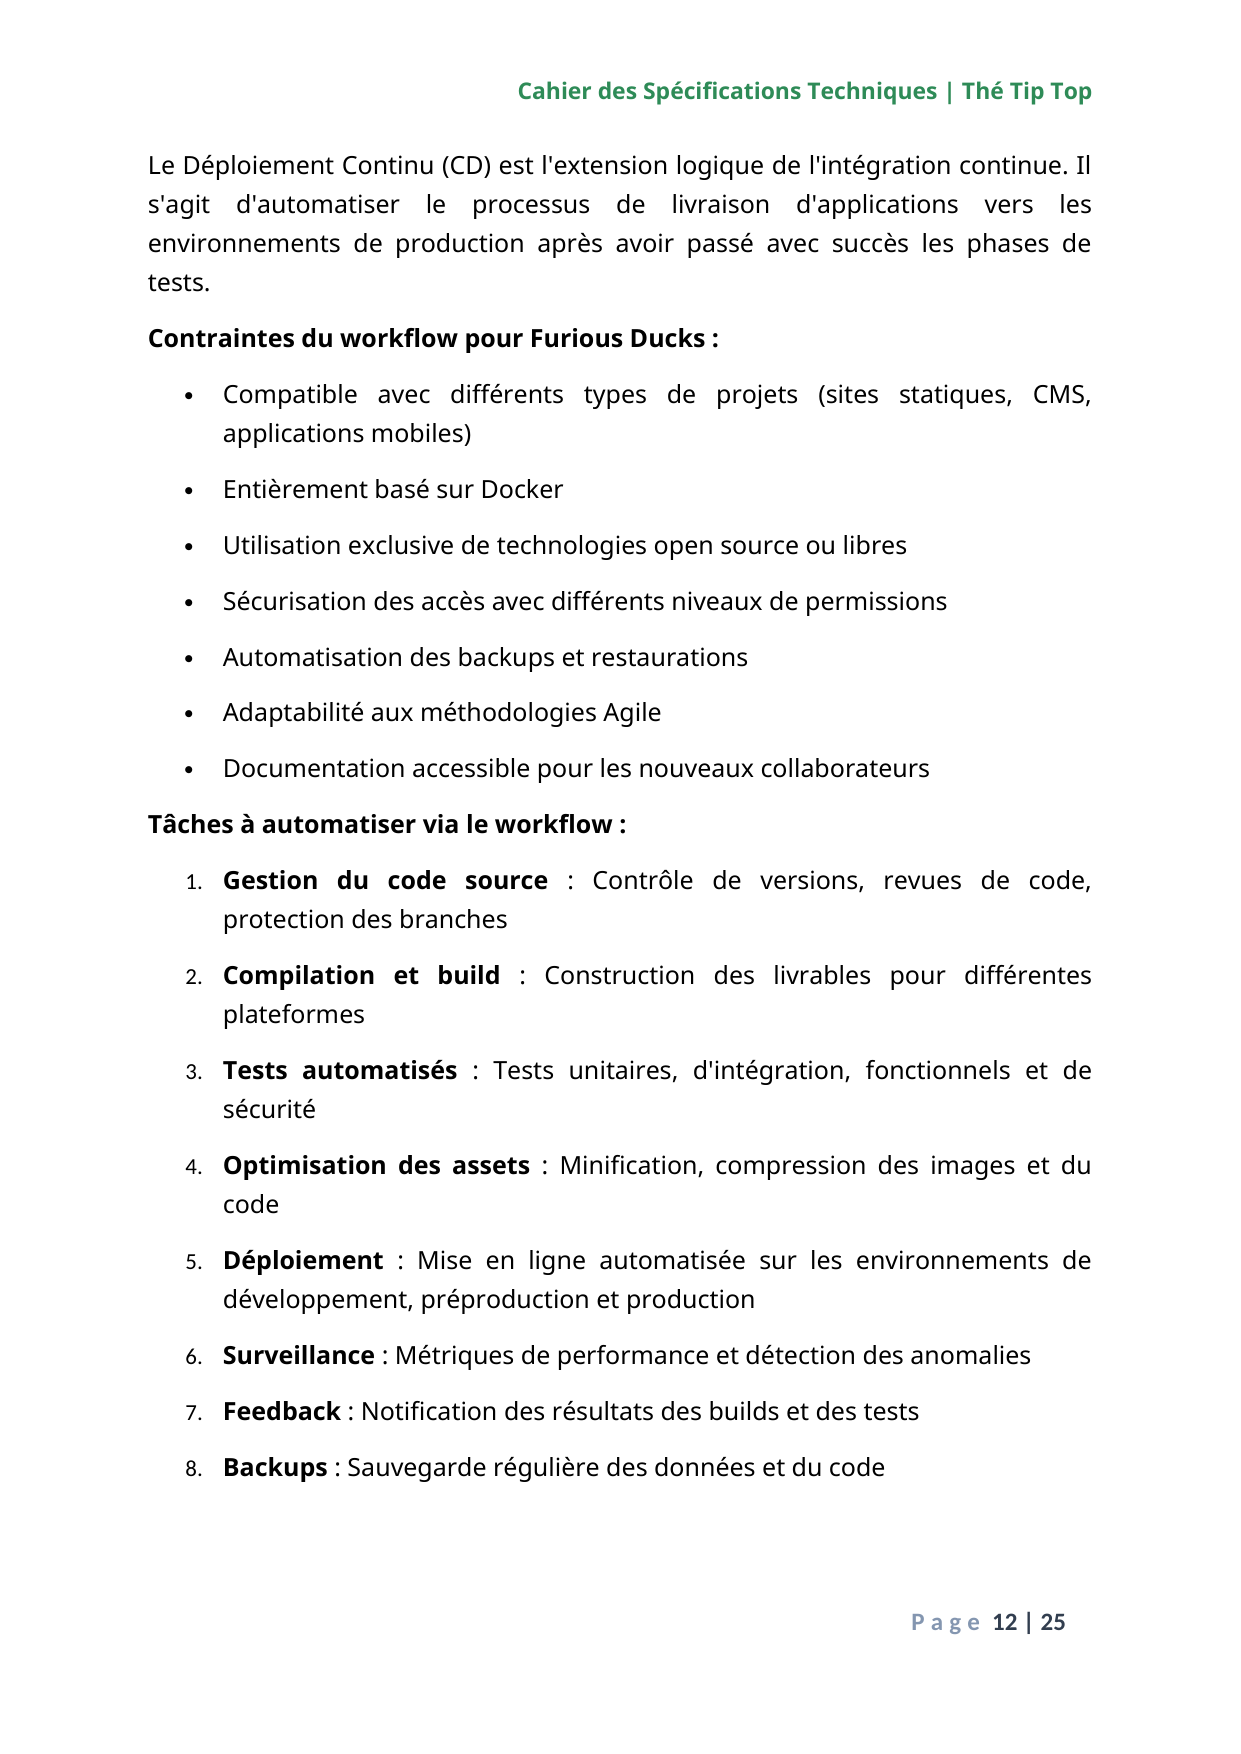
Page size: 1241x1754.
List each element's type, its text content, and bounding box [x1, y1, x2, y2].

list Surveillance : Métriques de performance et détection des anomalies [185, 1338, 1093, 1372]
list Backups : Sauvegarde régulière des données et du code [185, 1449, 1093, 1483]
list Automatisation des backups et restaurations [185, 639, 1093, 673]
list Documentation accessible pour les nouveaux collaborateurs [185, 751, 1093, 785]
list Entièrement basé sur Docker [185, 472, 1093, 506]
list Feedback : Notification des résultats des builds et des tests [185, 1393, 1093, 1427]
list Adaptabilité aux méthodologies Agile [185, 695, 1093, 729]
list Utilisation exclusive de technologies open source ou libres [185, 528, 1093, 562]
list Déploiement : Mise en ligne automatisée sur les environnements de développement, préproduction et production [185, 1243, 1093, 1316]
list Compilation et build : Construction des livrables pour différentes plateformes [185, 958, 1093, 1031]
text Le Déploiement Continu (CD) est l'extension logique de l'intégration continue. Il s'agit d'automatiser le processus de livraison d'applications vers les environnements de production après avoir passé avec succès les phases de tests. [148, 148, 1093, 299]
text Tâches à automatiser via le workflow : [148, 807, 1093, 841]
list Sécurisation des accès avec différents niveaux de permissions [185, 583, 1093, 617]
list Tests automatisés : Tests unitaires, d'intégration, fonctionnels et de sécurité [185, 1053, 1093, 1126]
text Contraintes du workflow pour Furious Ducks : [148, 321, 1093, 355]
list Optimisation des assets : Minification, compression des images et du code [185, 1148, 1093, 1221]
list Compatible avec différents types de projets (sites statiques, CMS, applications mobiles) [185, 377, 1093, 450]
list Gestion du code source : Contrôle de versions, revues de code, protection des branches [185, 863, 1093, 936]
